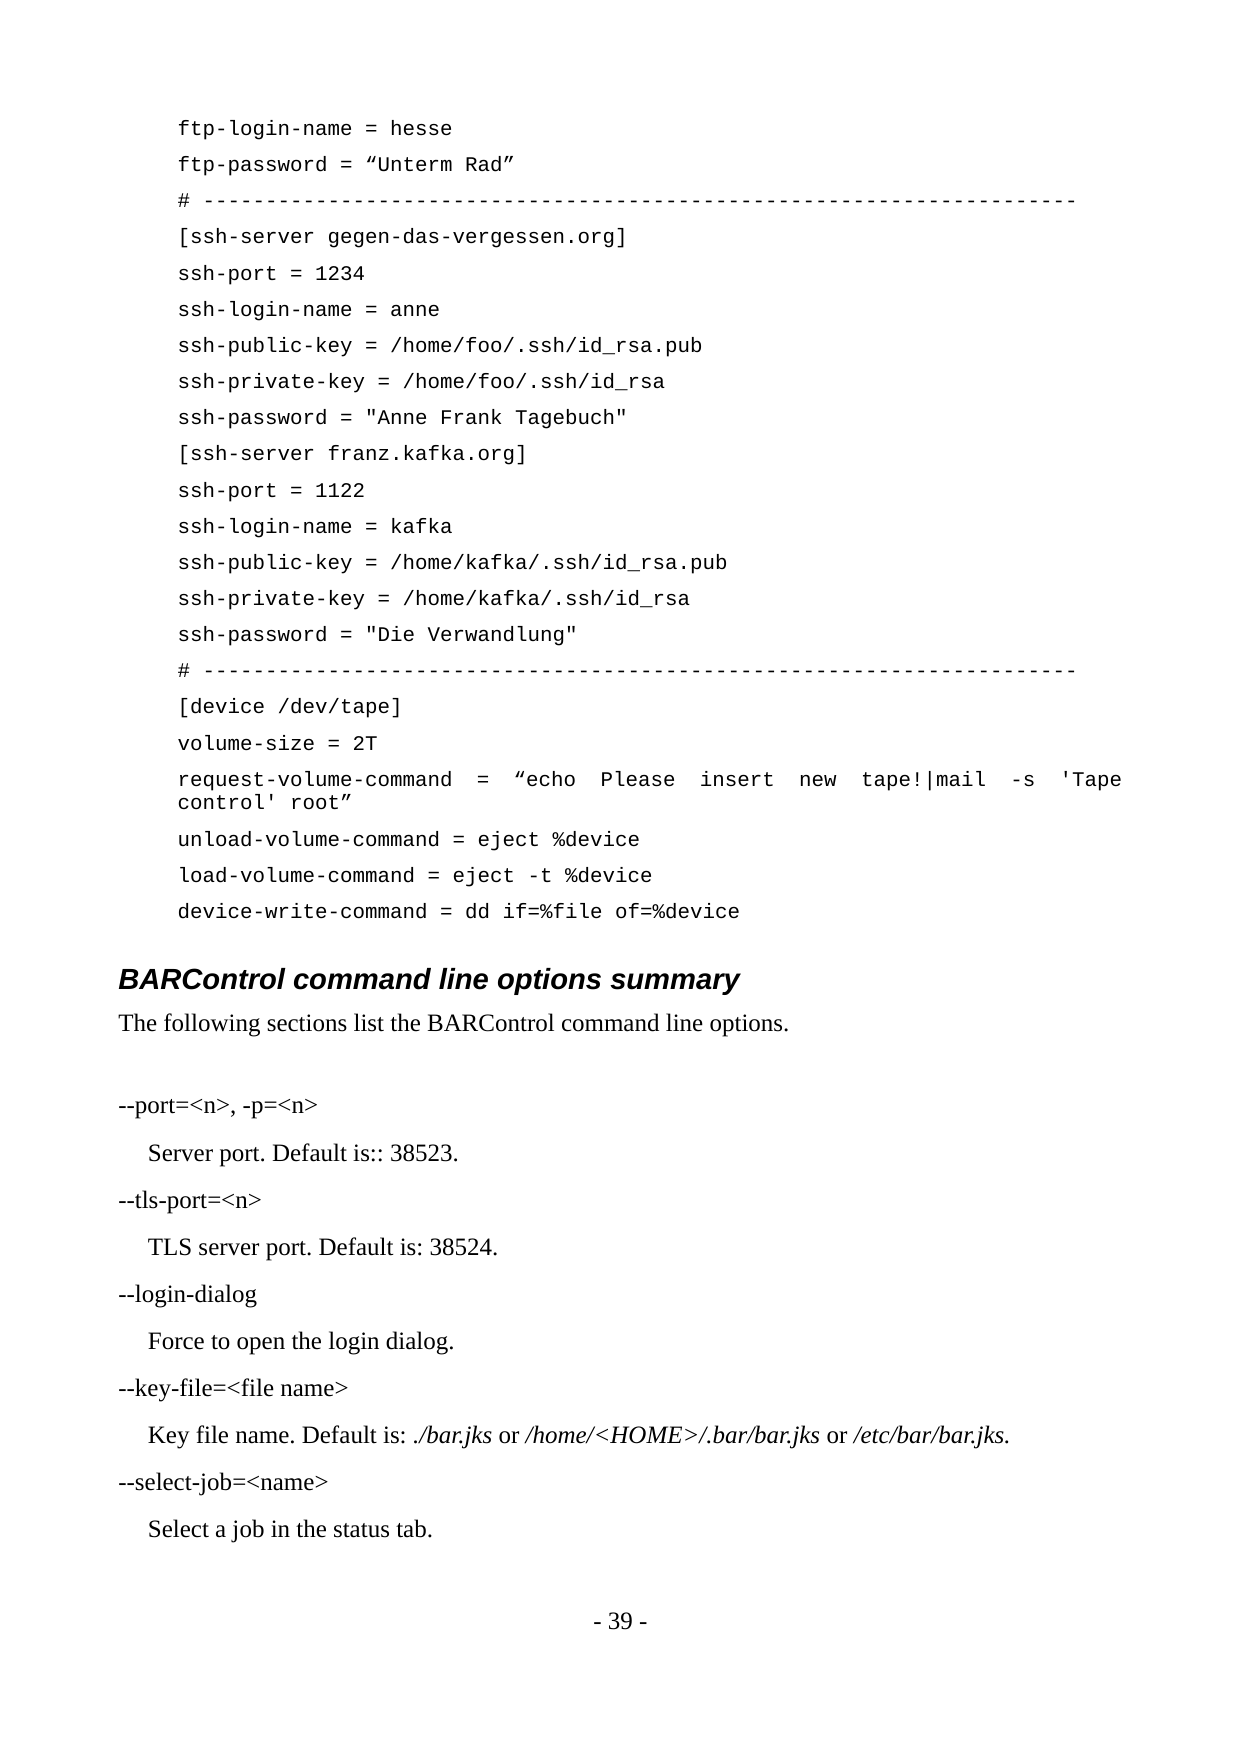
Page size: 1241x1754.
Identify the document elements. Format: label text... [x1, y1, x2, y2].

text # ---------------------------------------------------------------------- [177, 190, 1122, 214]
text Force to open the login dialog. [148, 1326, 1122, 1355]
text TLS server port. Default is: 38524. [148, 1232, 1122, 1261]
title --key-file=<file name> [118, 1373, 1122, 1402]
text Server port. Default is:: 38523. [148, 1138, 1122, 1166]
title --login-dialog [118, 1279, 1122, 1308]
text ssh-port = 1122 [177, 479, 1122, 503]
text device-write-command = dd if=%file of=%device [177, 901, 1122, 924]
text volume-size = 2T [177, 733, 1122, 756]
text Select a job in the status tab. [148, 1514, 1122, 1543]
title --port=<n>, -p=<n> [118, 1091, 1122, 1119]
text ssh-password = "Anne Frank Tagebuch" [177, 407, 1122, 431]
text ssh-private-key = /home/kafka/.ssh/id_rsa [177, 588, 1122, 612]
text ssh-login-name = anne [177, 299, 1122, 322]
text ssh-private-key = /home/foo/.ssh/id_rsa [177, 371, 1122, 395]
text request-volume-command = “echo Please insert new tape!|mail -s 'Tape control' root” [177, 769, 1122, 816]
subtitle BARControl command line options summary [118, 962, 1122, 996]
text ftp-password = “Unterm Rad” [177, 154, 1122, 178]
text unload-volume-command = eject %device [177, 828, 1122, 852]
text [ssh-server gegen-das-vergessen.org] [177, 227, 1122, 250]
text ftp-login-name = hesse [177, 118, 1122, 142]
text ssh-port = 1234 [177, 263, 1122, 286]
text The following sections list the BARControl command line options. [118, 1008, 1122, 1037]
text ssh-password = "Die Verwandlung" [177, 624, 1122, 648]
text ssh-login-name = kafka [177, 516, 1122, 539]
title --select-job=<name> [118, 1467, 1122, 1496]
text ssh-public-key = /home/foo/.ssh/id_rsa.pub [177, 335, 1122, 359]
text [ssh-server franz.kafka.org] [177, 443, 1122, 467]
text load-volume-command = eject -t %device [177, 865, 1122, 888]
text ssh-public-key = /home/kafka/.ssh/id_rsa.pub [177, 552, 1122, 576]
text # ---------------------------------------------------------------------- [177, 660, 1122, 684]
text [device /dev/tape] [177, 696, 1122, 720]
text Key file name. Default is: ./bar.jks or /home/<HOME>/.bar/bar.jks or /etc/bar/bar.jks. [148, 1420, 1122, 1449]
title --tls-port=<n> [118, 1185, 1122, 1213]
